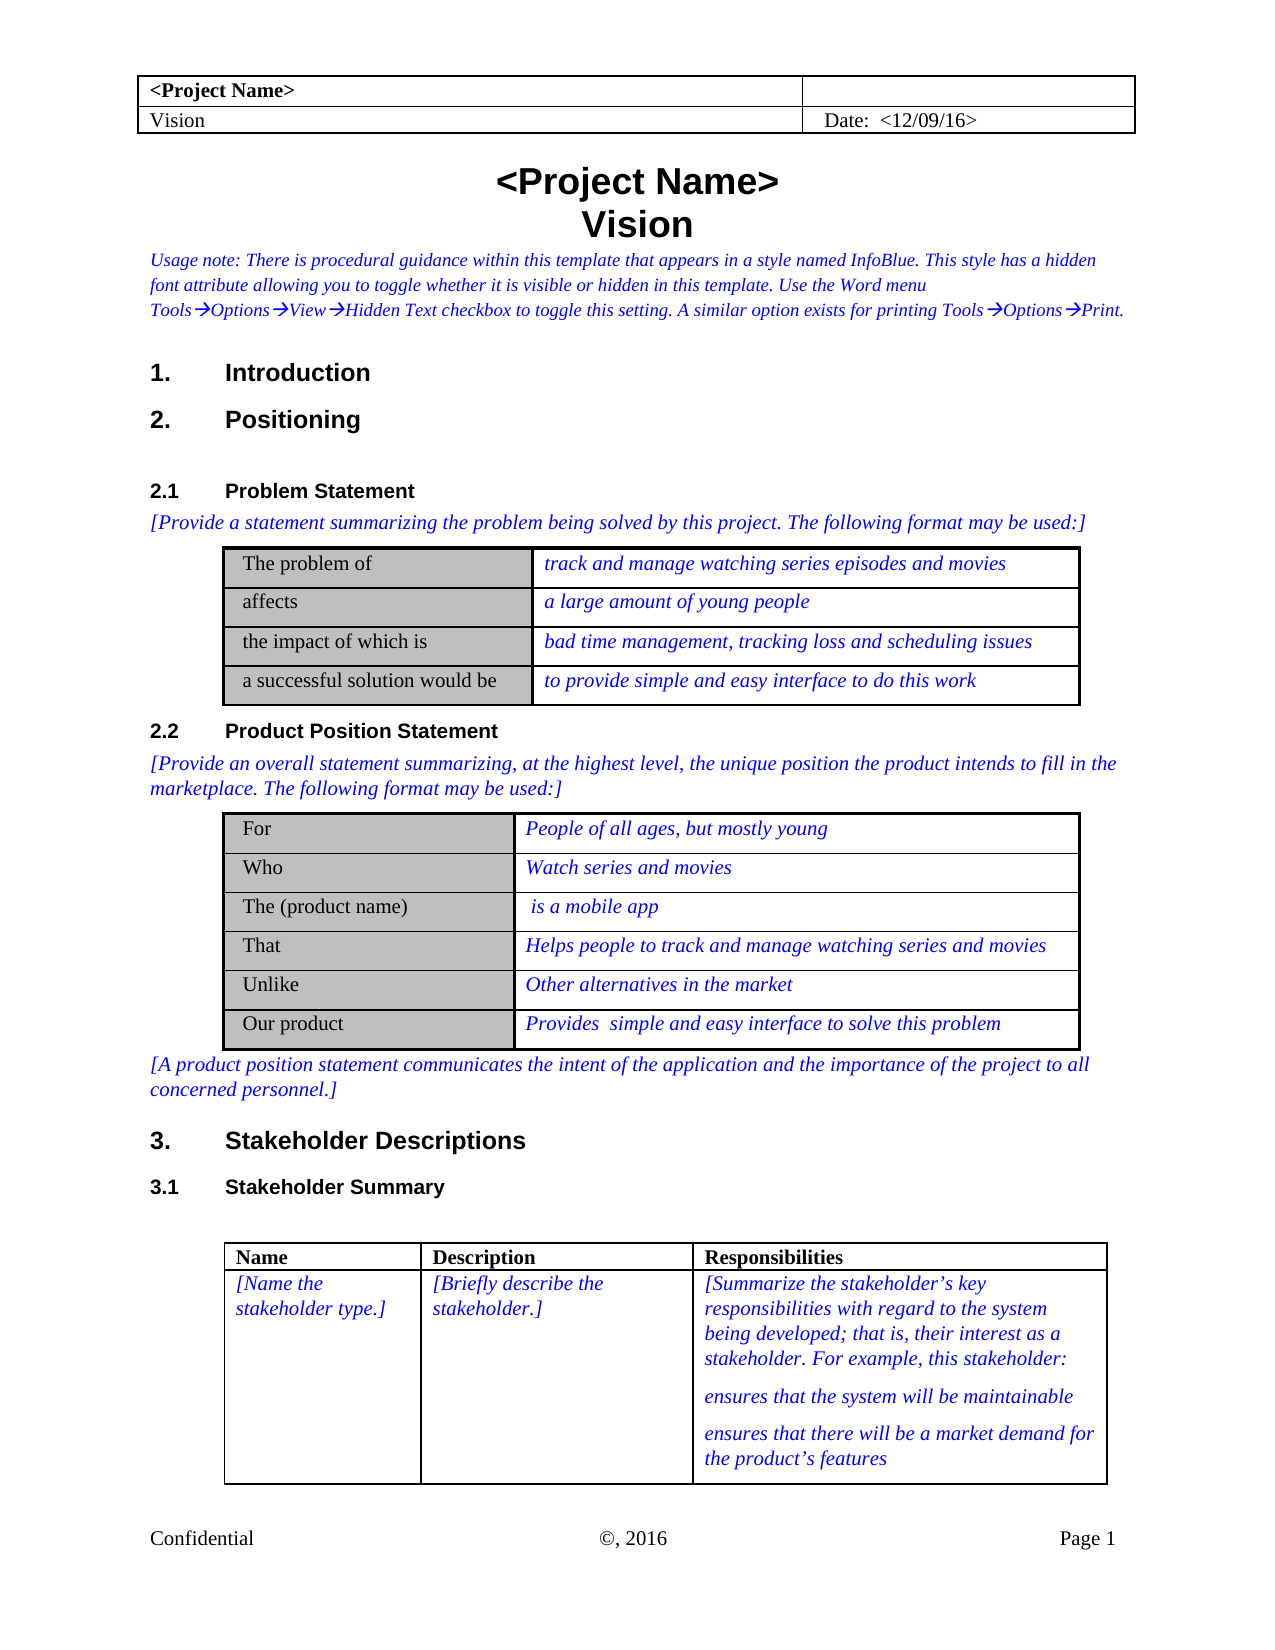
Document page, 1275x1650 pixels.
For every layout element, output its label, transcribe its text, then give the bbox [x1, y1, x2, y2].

subtitle Product Position Statement [150, 718, 1125, 743]
table_cell The (product name) [225, 893, 513, 931]
subtitle Introduction [150, 358, 1125, 386]
table_cell a large amount of young people [534, 589, 1078, 626]
table_cell [Name the stakeholder type.] [225, 1271, 420, 1483]
table_cell Our product [225, 1011, 513, 1048]
table_header Name [225, 1244, 420, 1269]
table_cell Helps people to track and manage watching series and movies [516, 932, 1078, 970]
subtitle Stakeholder Summary [150, 1173, 1125, 1198]
subtitle Problem Statement [150, 478, 1125, 503]
table_cell Unlike [225, 971, 513, 1009]
table_header track and manage watching series episodes and movies [534, 550, 1078, 587]
table_header Responsibilities [694, 1244, 1106, 1269]
table_cell [Summarize the stakeholder’s key responsibilities with regard to the system being developed; that is, their interest as a stakeholder. For example, this stakeholder: ensures that the system will be maintainable ensures that there will be a market demand for the product’s features [694, 1271, 1106, 1483]
subtitle Positioning [150, 405, 1125, 434]
table_cell the impact of which is [225, 628, 531, 665]
table_cell That [225, 932, 513, 970]
table_cell a successful solution would be [225, 667, 531, 704]
table_header For [225, 815, 513, 853]
table_cell is a mobile app [516, 893, 1078, 931]
table_header People of all ages, but mostly young [516, 815, 1078, 853]
text Usage note: There is procedural guidance within this template that appears in a style named InfoBlue. This style has a hidden font attribute allowing you to toggle whether it is visible or hidden in this template. Use the Word menu ToolsOptionsViewHidden Text checkbox to toggle this setting. A similar option exists for printing ToolsOptionsPrint. [150, 245, 1125, 320]
table_cell Provides simple and easy interface to solve this problem [516, 1011, 1078, 1048]
table_cell Watch series and movies [516, 854, 1078, 892]
text [Provide a statement summarizing the problem being solved by this project. The following format may be used:] [150, 509, 1125, 534]
subtitle Stakeholder Descriptions [150, 1126, 1125, 1155]
table_cell [Briefly describe the stakeholder.] [422, 1271, 692, 1483]
subtitle Vision [150, 202, 1125, 245]
table_header Description [422, 1244, 692, 1269]
table_cell affects [225, 589, 531, 626]
table_cell to provide simple and easy interface to do this work [534, 667, 1078, 704]
table_cell Other alternatives in the market [516, 971, 1078, 1009]
text [Provide an overall statement summarizing, at the highest level, the unique position the product intends to fill in the marketplace. The following format may be used:] [150, 749, 1125, 799]
subtitle <Project Name> [150, 159, 1125, 202]
text [A product position statement communicates the intent of the application and the importance of the project to all concerned personnel.] [150, 1051, 1125, 1101]
table_header The problem of [225, 550, 531, 587]
table_cell Who [225, 854, 513, 892]
table_cell bad time management, tracking loss and scheduling issues [534, 628, 1078, 665]
